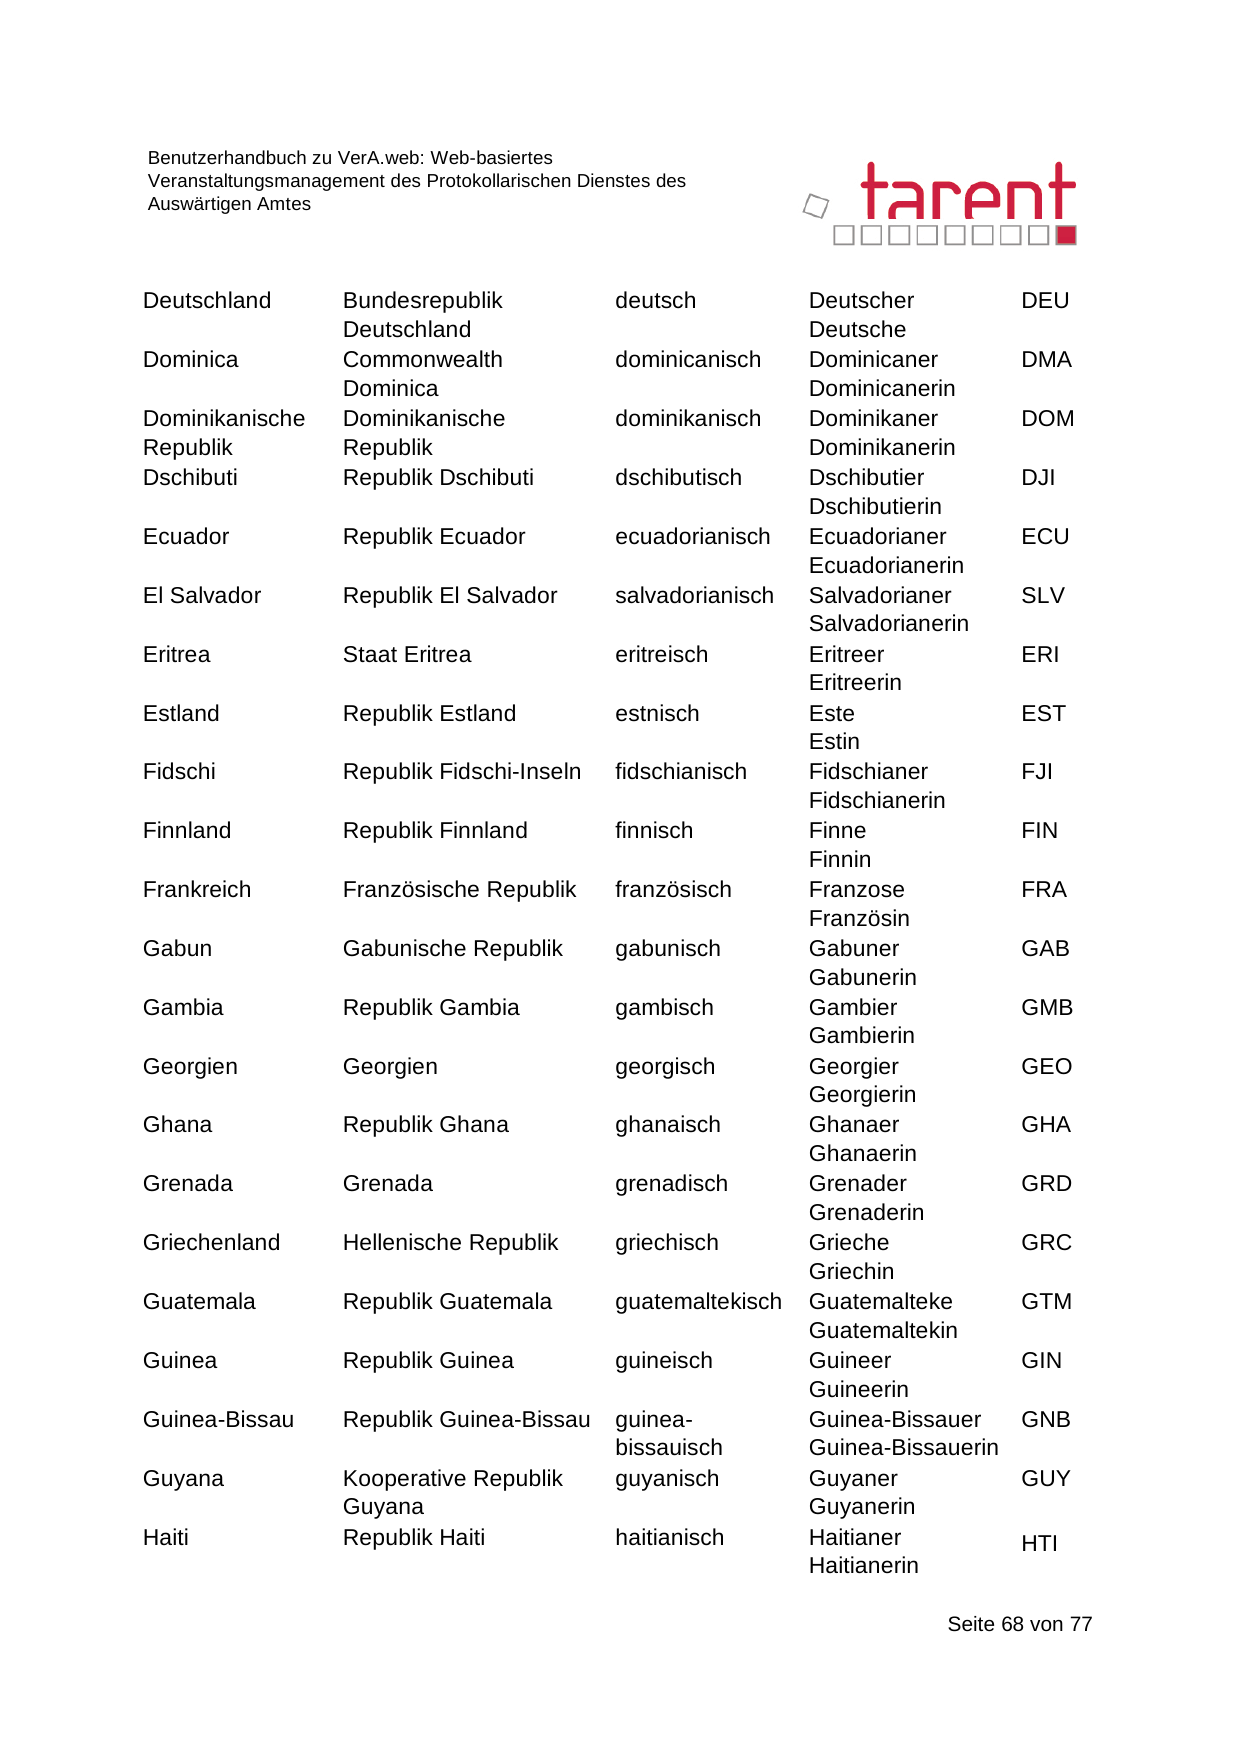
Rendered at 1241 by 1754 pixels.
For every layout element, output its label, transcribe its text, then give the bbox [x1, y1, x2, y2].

table_cell griechisch [608, 1225, 801, 1284]
table_cell Republik Ecuador [335, 519, 608, 578]
table_cell DJI [1014, 460, 1107, 519]
table_cell DMA [1014, 343, 1107, 401]
table_cell Dominikaner Dominikanerin [801, 401, 1014, 460]
table_cell dominicanisch [608, 343, 801, 401]
table_cell dominikanisch [608, 401, 801, 460]
table_cell GTM [1014, 1284, 1107, 1343]
table_cell georgisch [608, 1049, 801, 1108]
table_cell guinea-bissauisch [608, 1402, 801, 1461]
table_cell Franzose Französin [801, 872, 1014, 931]
table_cell eritreisch [608, 637, 801, 696]
table_cell Eritrea [135, 637, 335, 696]
table_cell Dominicaner Dominicanerin [801, 343, 1014, 401]
table_cell Estland [135, 696, 335, 754]
table_cell DOM [1014, 401, 1107, 460]
table_cell französisch [608, 872, 801, 931]
table_cell GHA [1014, 1108, 1107, 1167]
table_cell salvadorianisch [608, 578, 801, 637]
table_cell Haiti [135, 1520, 335, 1578]
table_cell GRC [1014, 1225, 1107, 1284]
table_cell Guatemalteke Guatemaltekin [801, 1284, 1014, 1343]
table_cell GNB [1014, 1402, 1107, 1461]
table_cell Este Estin [801, 696, 1014, 754]
table_cell estnisch [608, 696, 801, 754]
table_cell Republik Guatemala [335, 1284, 608, 1343]
table_cell Republik Guinea-Bissau [335, 1402, 608, 1461]
table_cell Bundesrepublik Deutschland [335, 284, 608, 343]
table_cell Finnland [135, 814, 335, 872]
table_cell Guyaner Guyanerin [801, 1461, 1014, 1520]
table_cell Dominica [135, 343, 335, 401]
table_cell Guyana [135, 1461, 335, 1520]
table_cell Guatemala [135, 1284, 335, 1343]
table_cell GEO [1014, 1049, 1107, 1108]
table_cell Fidschi [135, 755, 335, 813]
table_cell Grenader Grenaderin [801, 1167, 1014, 1225]
table_cell Republik El Salvador [335, 578, 608, 637]
table_cell Deutscher Deutsche [801, 284, 1014, 343]
table_cell Dschibuti [135, 460, 335, 519]
table_cell Republik Estland [335, 696, 608, 754]
table_cell Gambia [135, 990, 335, 1049]
table_cell ECU [1014, 519, 1107, 578]
table_cell Französische Republik [335, 872, 608, 931]
table_cell Hellenische Republik [335, 1225, 608, 1284]
table_cell guatemaltekisch [608, 1284, 801, 1343]
table_cell Guinea‑Bissauer Guinea‑Bissauerin [801, 1402, 1014, 1461]
table_cell FIN [1014, 814, 1107, 872]
table_cell ecuadorianisch [608, 519, 801, 578]
table_cell Ecuadorianer Ecuadorianerin [801, 519, 1014, 578]
table_cell Republik Gambia [335, 990, 608, 1049]
table_cell Deutschland [135, 284, 335, 343]
table_cell Republik Dschibuti [335, 460, 608, 519]
table_cell Georgien [135, 1049, 335, 1108]
table_cell Gabunische Republik [335, 931, 608, 990]
table_cell gabunisch [608, 931, 801, 990]
table_cell fidschianisch [608, 755, 801, 813]
table_cell FJI [1014, 755, 1107, 813]
table_cell Dschibutier Dschibutierin [801, 460, 1014, 519]
table_cell dschibutisch [608, 460, 801, 519]
table_cell Gabun [135, 931, 335, 990]
table_cell guineisch [608, 1343, 801, 1402]
table_cell Ghana [135, 1108, 335, 1167]
table_cell Staat Eritrea [335, 637, 608, 696]
table_cell Dominikanische Republik [335, 401, 608, 460]
table_cell Republik Fidschi-Inseln [335, 755, 608, 813]
table_cell Georgien [335, 1049, 608, 1108]
table_cell Commonwealth Dominica [335, 343, 608, 401]
table_cell Griechenland [135, 1225, 335, 1284]
table_cell SLV [1014, 578, 1107, 637]
table_cell GRD [1014, 1167, 1107, 1225]
table_cell Gabuner Gabunerin [801, 931, 1014, 990]
table_cell Dominikanische Republik [135, 401, 335, 460]
table_cell HTI [1014, 1520, 1107, 1578]
table_cell Ecuador [135, 519, 335, 578]
table_cell deutsch [608, 284, 801, 343]
table_cell Republik Ghana [335, 1108, 608, 1167]
table_cell Guinea [135, 1343, 335, 1402]
table_cell ERI [1014, 637, 1107, 696]
table_cell Grieche Griechin [801, 1225, 1014, 1284]
table_cell Gambier Gambierin [801, 990, 1014, 1049]
table_cell Guinea-Bissau [135, 1402, 335, 1461]
table_cell EST [1014, 696, 1107, 754]
table_cell Georgier Georgierin [801, 1049, 1014, 1108]
table_cell Kooperative Republik Guyana [335, 1461, 608, 1520]
table_cell finnisch [608, 814, 801, 872]
table_cell Republik Haiti [335, 1520, 608, 1578]
table_cell Salvadorianer Salvadorianerin [801, 578, 1014, 637]
table_cell Finne Finnin [801, 814, 1014, 872]
table_cell Grenada [335, 1167, 608, 1225]
picture [790, 151, 1091, 255]
table_cell grenadisch [608, 1167, 801, 1225]
table_cell Grenada [135, 1167, 335, 1225]
table_cell Republik Guinea [335, 1343, 608, 1402]
table_cell GUY [1014, 1461, 1107, 1520]
table_cell Guineer Guineerin [801, 1343, 1014, 1402]
table_cell ghanaisch [608, 1108, 801, 1167]
table_cell Ghanaer Ghanaerin [801, 1108, 1014, 1167]
table_cell Fidschianer Fidschianerin [801, 755, 1014, 813]
table_cell GMB [1014, 990, 1107, 1049]
table_cell FRA [1014, 872, 1107, 931]
table_cell gambisch [608, 990, 801, 1049]
table_cell haitianisch [608, 1520, 801, 1578]
table_cell DEU [1014, 284, 1107, 343]
table_cell Eritreer Eritreerin [801, 637, 1014, 696]
table_cell GAB [1014, 931, 1107, 990]
table_cell Frankreich [135, 872, 335, 931]
table_cell GIN [1014, 1343, 1107, 1402]
table_cell El Salvador [135, 578, 335, 637]
table_cell Republik Finnland [335, 814, 608, 872]
table_cell guyanisch [608, 1461, 801, 1520]
table_cell Haitianer Haitianerin [801, 1520, 1014, 1578]
